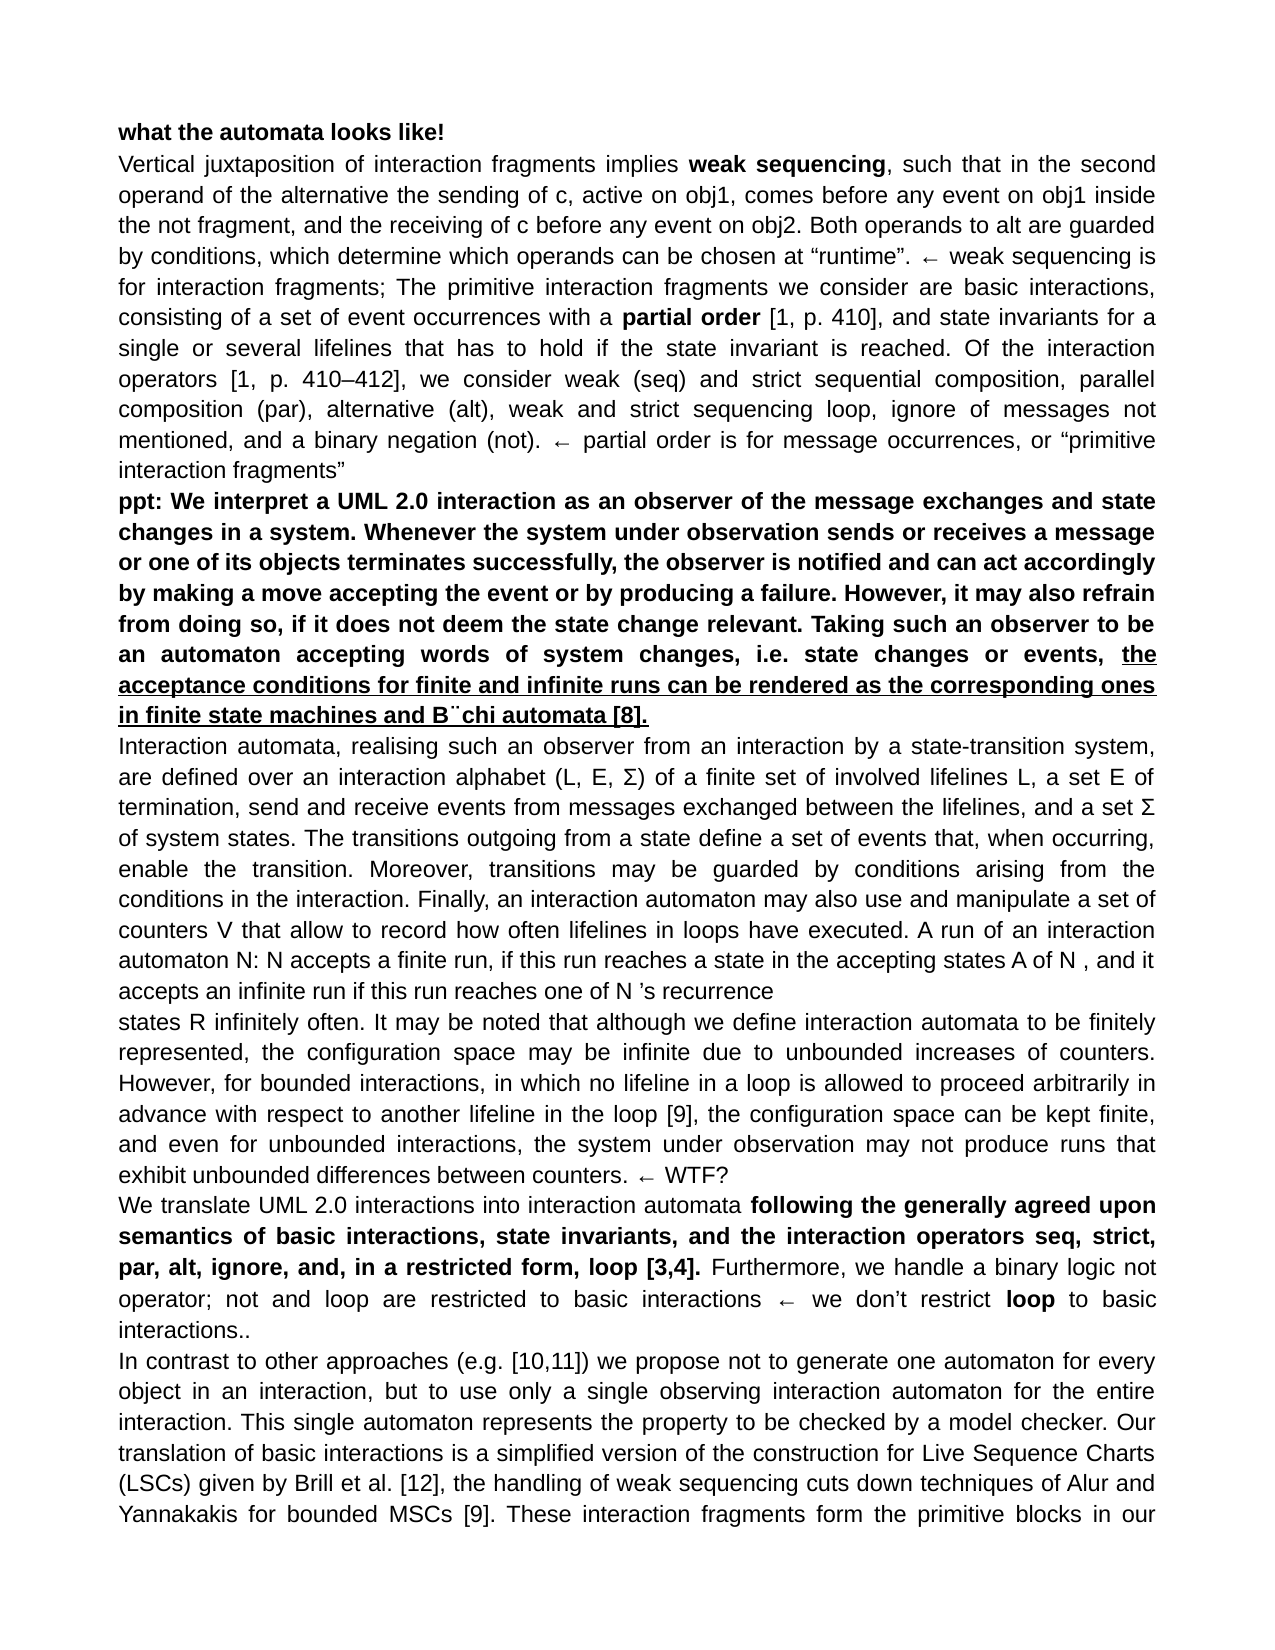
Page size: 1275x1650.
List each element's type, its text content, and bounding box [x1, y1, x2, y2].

text states R infinitely often. It may be noted that although we define interaction automata to be finitely represented, the configuration space may be infinite due to unbounded increases of counters. However, for bounded interactions, in which no lifeline in a loop is allowed to proceed arbitrarily in advance with respect to another lifeline in the loop [9], the configuration space can be kept finite, and even for unbounded interactions, the system under observation may not produce runs that exhibit unbounded differences between counters. ← WTF? [118, 1008, 1157, 1188]
text In contrast to other approaches (e.g. [10,11]) we propose not to generate one automaton for every object in an interaction, but to use only a single observing interaction automaton for the entire interaction. This single automaton represents the property to be checked by a model checker. Our translation of basic interactions is a simplified version of the construction for Live Sequence Charts (LSCs) given by Brill et al. [12], the handling of weak sequencing cuts down techniques of Alur and Yannakakis for bounded MSCs [9]. These interaction fragments form the primitive blocks in our [118, 1347, 1157, 1527]
text We translate UML 2.0 interactions into interaction automata following the generally agreed upon semantics of basic interactions, state invariants, and the interaction operators seq, strict, par, alt, ignore, and, in a restricted form, loop [3,4]. Furthermore, we handle a binary logic not operator; not and loop are restricted to basic interactions ← we don’t restrict loop to basic interactions.. [118, 1192, 1157, 1343]
text in finite state machines and B ̈ chi automata [8]. [118, 696, 1157, 729]
text Vertical juxtaposition of interaction fragments implies weak sequencing, such that in the second operand of the alternative the sending of c, active on obj1, comes before any event on obj1 inside the not fragment, and the receiving of c before any event on obj2. Both operands to alt are guarded by conditions, which determine which operands can be chosen at “runtime”. ← weak sequencing is for interaction fragments; The primitive interaction fragments we consider are basic interactions, consisting of a set of event occurrences with a partial order [1, p. 410], and state invariants for a single or several lifelines that has to hold if the state invariant is reached. Of the interaction operators [1, p. 410–412], we consider weak (seq) and strict sequential composition, parallel composition (par), alternative (alt), weak and strict sequencing loop, ignore of messages not mentioned, and a binary negation (not). ← partial order is for message occurrences, or “primitive interaction fragments” [118, 149, 1157, 484]
text what the automata looks like! [118, 118, 1157, 145]
text ppt: We interpret a UML 2.0 interaction as an observer of the message exchanges and state changes in a system. Whenever the system under observation sends or receives a message or one of its objects terminates successfully, the observer is notified and can act accordingly by making a move accepting the event or by producing a failure. However, it may also refrain from doing so, if it does not deem the state change relevant. Taking such an observer to be an automaton accepting words of system changes, i.e. state changes or events, the acceptance conditions for finite and infinite runs can be rendered as the corresponding ones [118, 487, 1157, 695]
text Interaction automata, realising such an observer from an interaction by a state-transition system, are defined over an interaction alphabet (L, E, Σ) of a finite set of involved lifelines L, a set E of termination, send and receive events from messages exchanged between the lifelines, and a set Σ of system states. The transitions outgoing from a state define a set of events that, when occurring, enable the transition. Moreover, transitions may be guarded by conditions arising from the conditions in the interaction. Finally, an interaction automaton may also use and manipulate a set of counters V that allow to record how often lifelines in loops have executed. A run of an interaction automaton N: N accepts a finite run, if this run reaches a state in the accepting states A of N , and it accepts an infinite run if this run reaches one of N ’s recurrence [118, 732, 1157, 1004]
